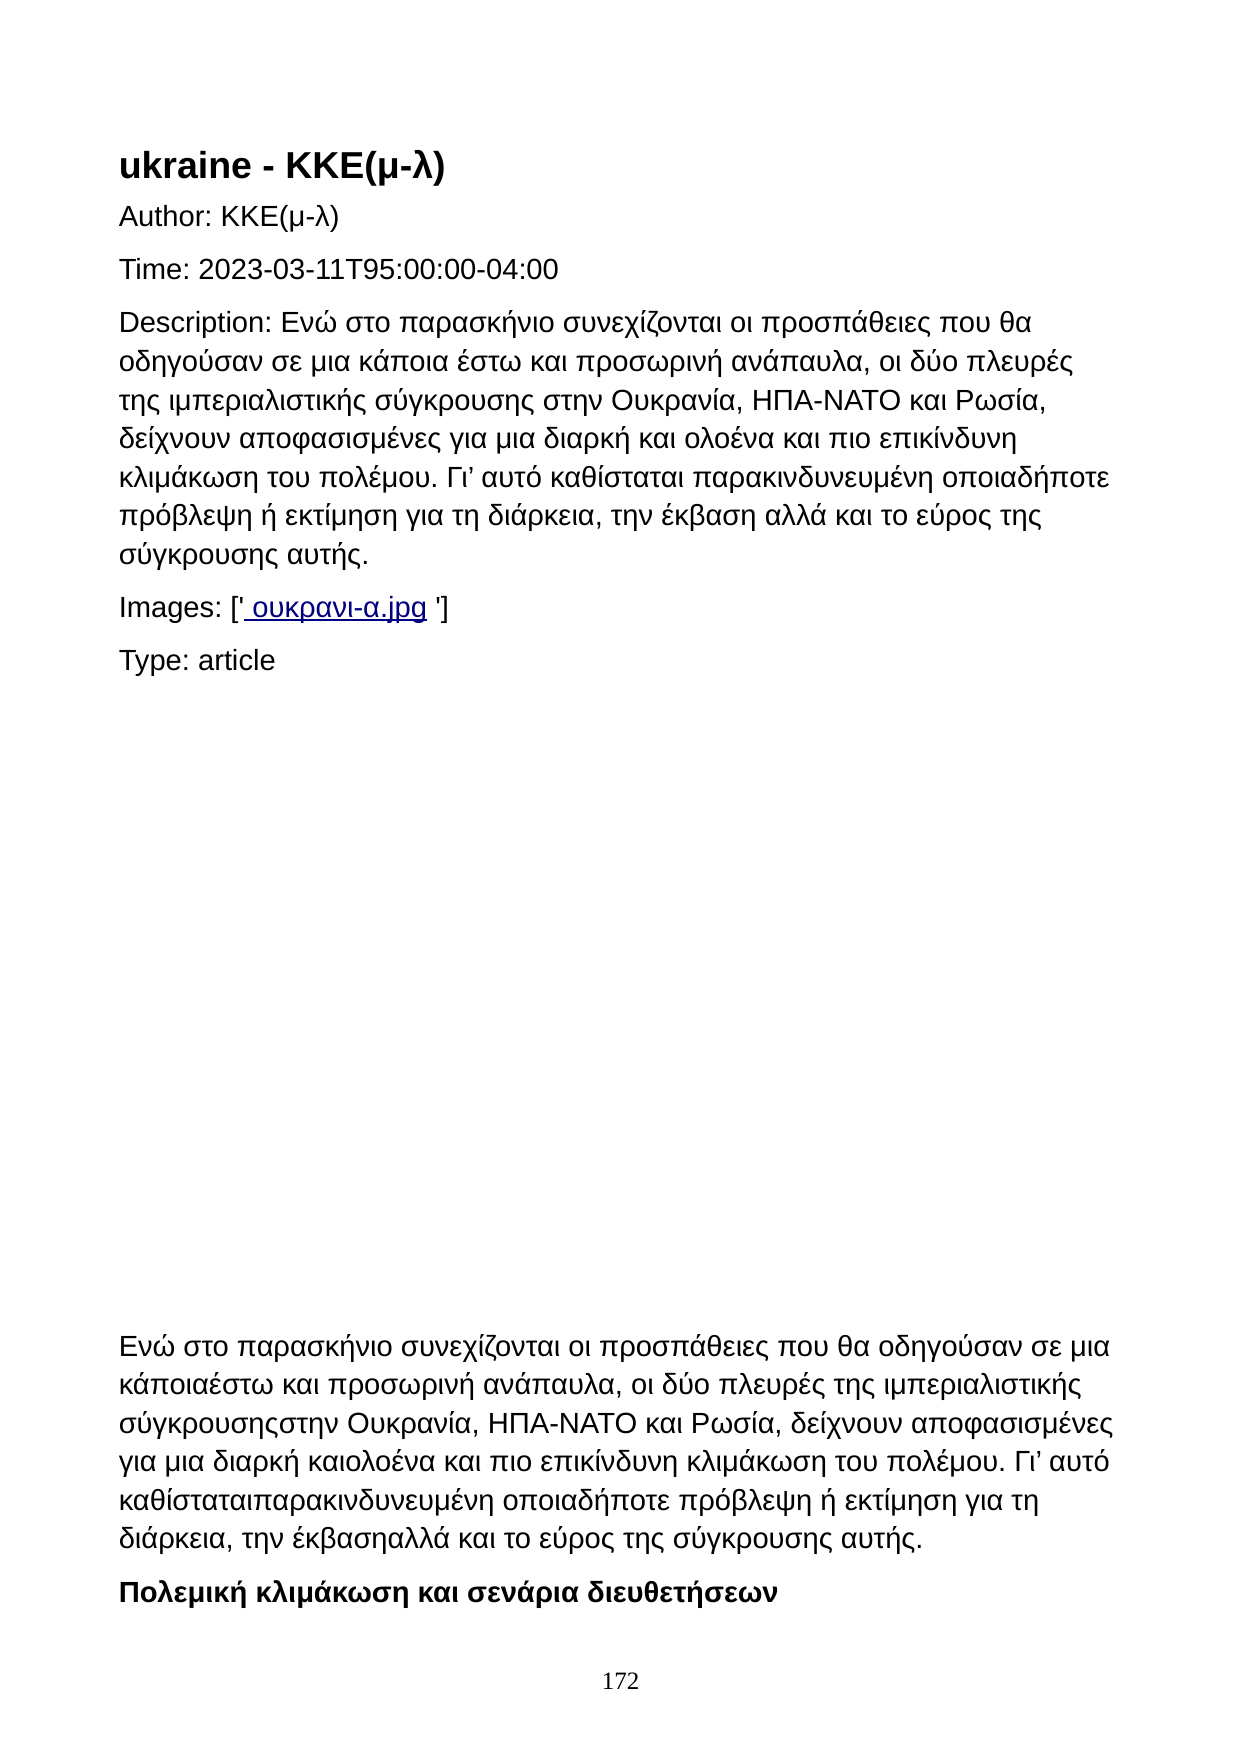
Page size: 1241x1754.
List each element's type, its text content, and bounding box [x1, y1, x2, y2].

text Ενώ στο παρασκήνιο συνεχίζονται οι προσπάθειες που θα οδηγούσαν σε μια κάποιαέστω και προσωρινή ανάπαυλα, οι δύο πλευρές της ιμπεριαλιστικής σύγκρουσηςστην Ουκρανία, ΗΠΑ-ΝΑΤΟ και Ρωσία, δείχνουν αποφασισμένες για μια διαρκή καιολοένα και πιο επικίνδυνη κλιμάκωση του πολέμου. Γι’ αυτό καθίσταταιπαρακινδυνευμένη οποιαδήποτε πρόβλεψη ή εκτίμηση για τη διάρκεια, την έκβασηαλλά και το εύρος της σύγκρουσης αυτής. [118, 1329, 1122, 1555]
text Images: [' ουκρανι-α.jpg '] [118, 590, 1122, 623]
text Description: Ενώ στο παρασκήνιο συνεχίζονται οι προσπάθειες που θα οδηγούσαν σε μια κάποια έστω και προσωρινή ανάπαυλα, οι δύο πλευρές της ιμπεριαλιστικής σύγκρουσης στην Ουκρανία, ΗΠΑ-ΝΑΤΟ και Ρωσία, δείχνουν αποφασισμένες για μια διαρκή και ολοένα και πιο επικίνδυνη κλιμάκωση του πολέμου. Γι’ αυτό καθίσταται παρακινδυνευμένη οποιαδήποτε πρόβλεψη ή εκτίμηση για τη διάρκεια, την έκβαση αλλά και το εύρος της σύγκρουσης αυτής. [118, 305, 1122, 570]
text Type: article [118, 643, 1122, 676]
text Πολεμική κλιμάκωση και σενάρια διευθετήσεων [118, 1575, 1122, 1608]
subtitle ukraine - ΚΚΕ(μ-λ) [118, 143, 1122, 187]
text Time: 2023-03-11T95:00:00-04:00 [118, 252, 1122, 286]
text Author: ΚΚΕ(μ-λ) [118, 199, 1122, 233]
